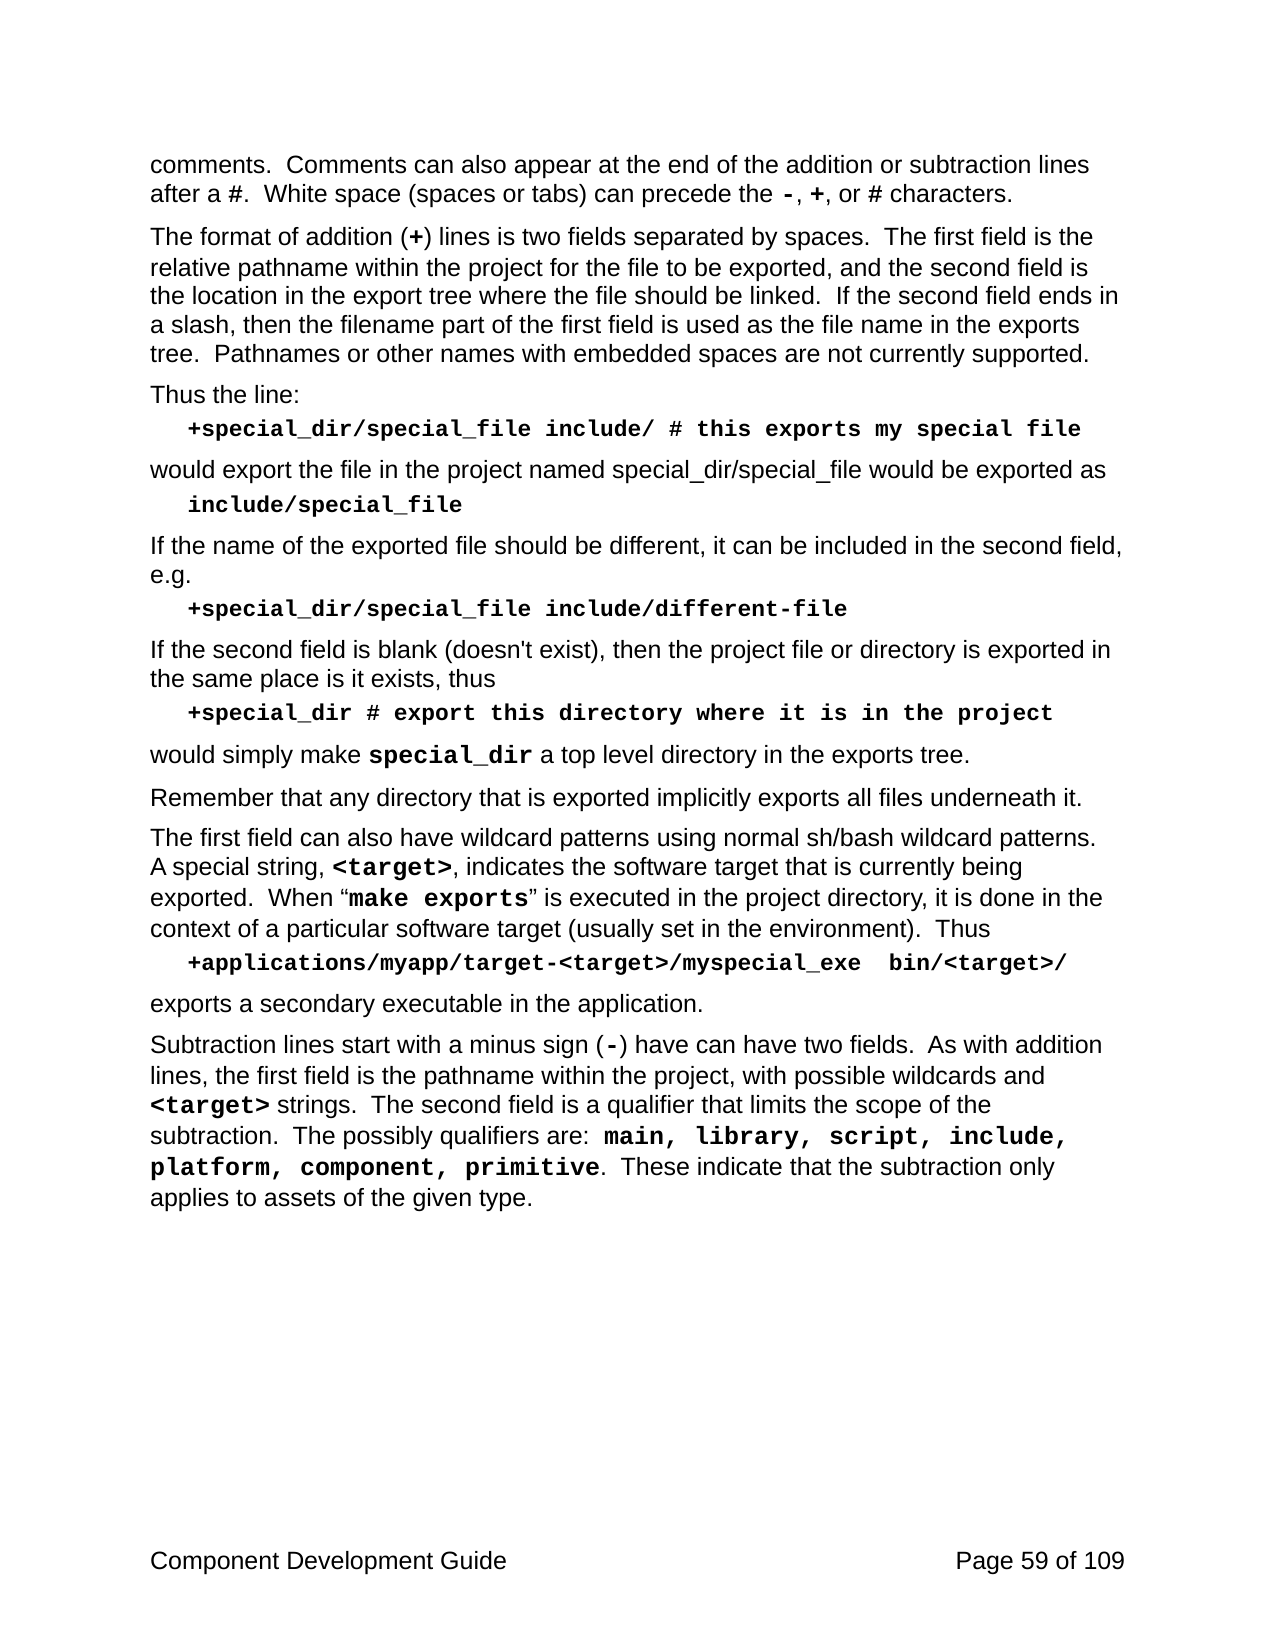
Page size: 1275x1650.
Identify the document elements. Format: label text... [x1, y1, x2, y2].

text exports a secondary executable in the application. [150, 989, 1125, 1018]
text comments. Comments can also appear at the end of the addition or subtraction lines after a #. White space (spaces or tabs) can precede the -, +, or # characters. [150, 150, 1125, 210]
text Subtraction lines start with a minus sign (-) have can have two fields. As with addition lines, the first field is the pathname within the project, with possible wildcards and <target> strings. The second field is a qualifier that limits the scope of the subtraction. The possibly qualifiers are: main, library, script, include, platform, component, primitive. These indicate that the subtraction only applies to assets of the given type. [150, 1030, 1125, 1211]
text If the second field is blank (doesn't exist), then the project file or directory is exported in the same place is it exists, thus [150, 635, 1125, 693]
text Remember that any directory that is exported implicitly exports all files underneath it. [150, 782, 1125, 811]
text include/special_file [187, 493, 1125, 519]
text +special_dir/special_file include/ # this exports my special file [187, 417, 1125, 443]
text +applications/myapp/target-<target>/myspecial_exe bin/<target>/ [187, 952, 1125, 977]
text If the name of the exported file should be different, it can be included in the second field, e.g. [150, 531, 1125, 588]
text +special_dir # export this directory where it is in the project [187, 702, 1125, 728]
text The format of addition (+) lines is two fields separated by spaces. The first field is the relative pathname within the project for the file to be exported, and the second field is the location in the export tree where the file should be linked. If the second field ends in a slash, then the filename part of the first field is used as the file name in the exports tree. Pathnames or other names with embedded spaces are not currently supported. [150, 222, 1125, 368]
text Thus the line: [150, 379, 1125, 408]
text The first field can also have wildcard patterns using normal sh/bash wildcard patterns. A special string, <target>, indicates the software target that is currently being exported. When “make exports” is executed in the project directory, it is done in the context of a particular software target (usually set in the environment). Thus [150, 823, 1125, 943]
text +special_dir/special_file include/different-file [187, 597, 1125, 623]
text would export the file in the project named special_dir/special_file would be exported as [150, 455, 1125, 484]
text would simply make special_dir a top level directory in the exports tree. [150, 739, 1125, 771]
